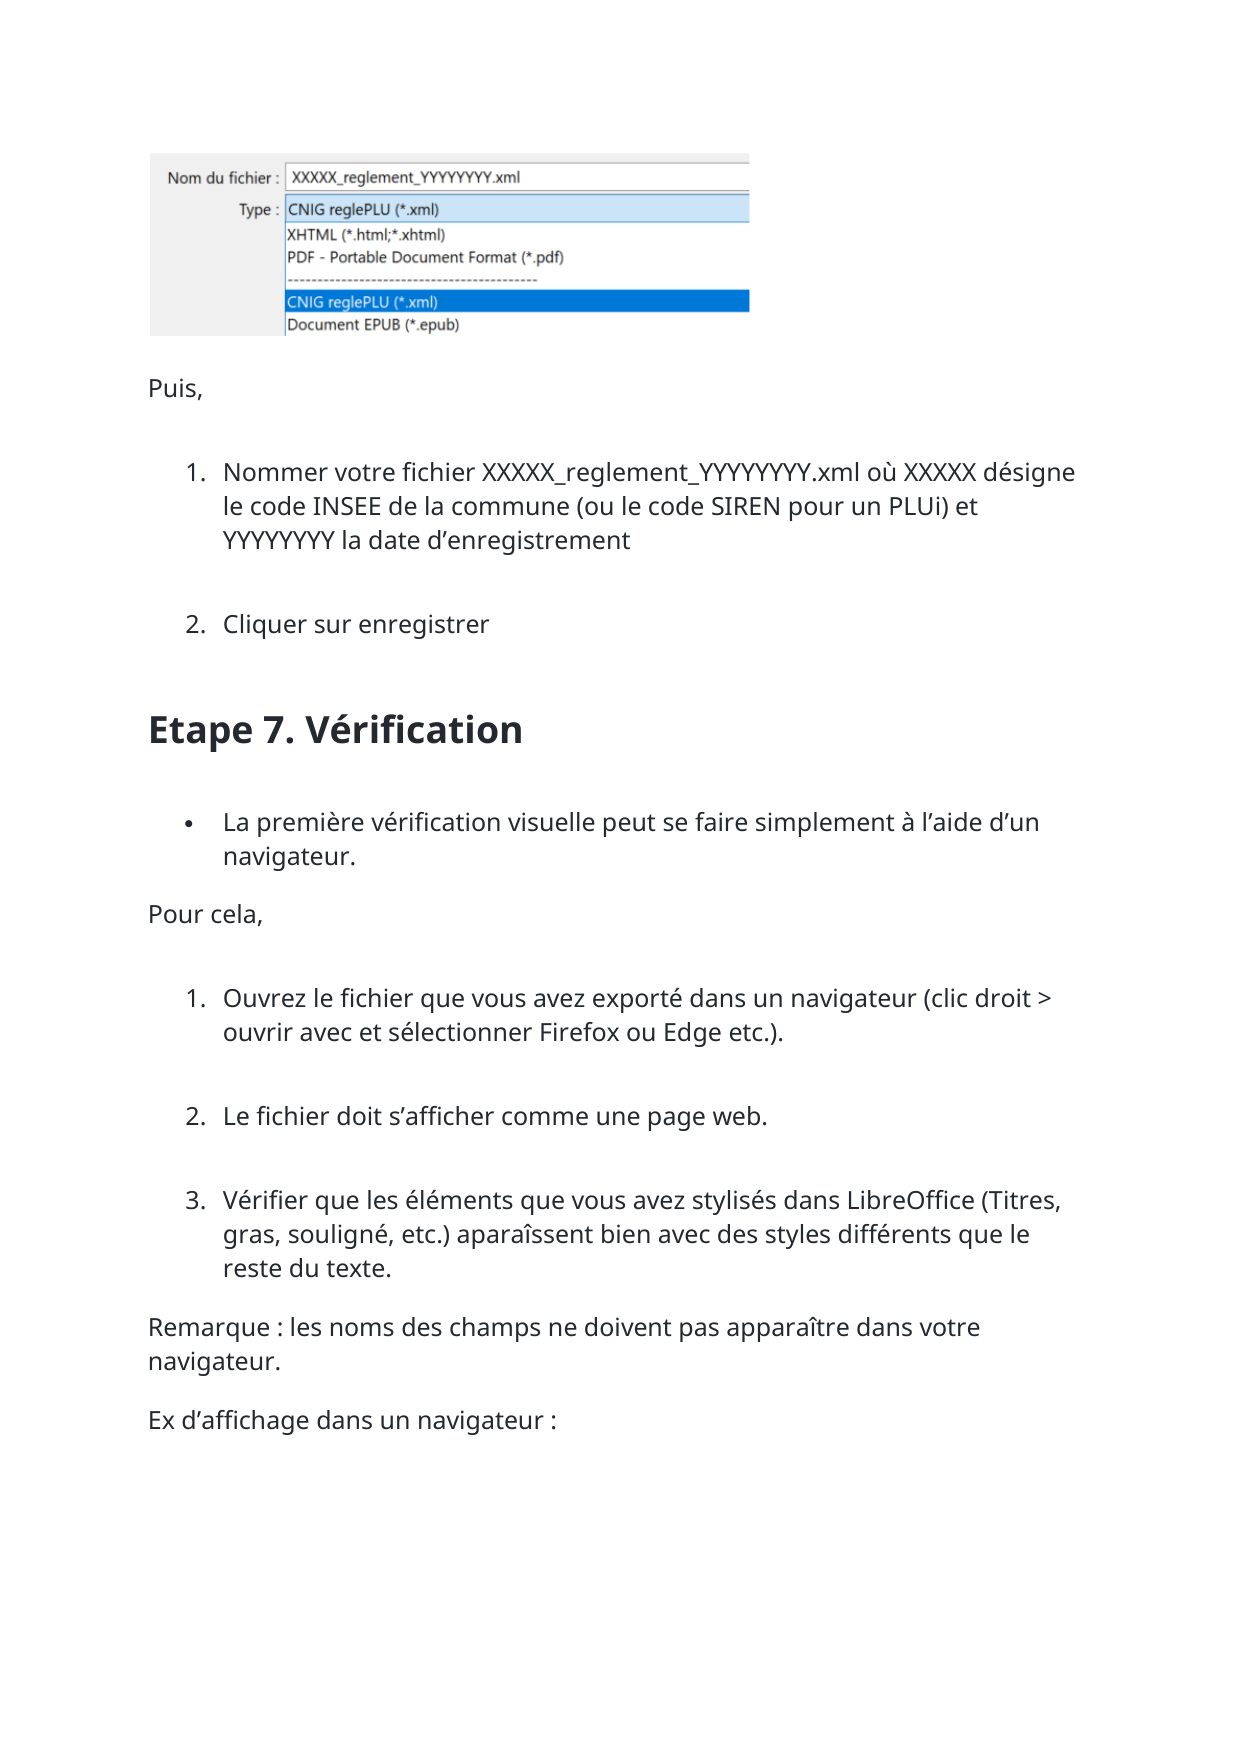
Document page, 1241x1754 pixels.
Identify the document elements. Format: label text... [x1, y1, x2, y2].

list Vérifier que les éléments que vous avez stylisés dans LibreOffice (Titres, gras, souligné, etc.) aparaîssent bien avec des styles différents que le reste du texte. [185, 1183, 1093, 1285]
list Nommer votre fichier XXXXX_reglement_YYYYYYYY.xml où XXXXX désigne le code INSEE de la commune (ou le code SIREN pour un PLUi) et YYYYYYYY la date d’enregistrement [185, 455, 1093, 557]
list Ouvrez le fichier que vous avez exporté dans un navigateur (clic droit > ouvrir avec et sélectionner Firefox ou Edge etc.). [185, 981, 1093, 1049]
text Pour cela, [148, 897, 1093, 931]
list La première vérification visuelle peut se faire simplement à l’aide d’un navigateur. [185, 804, 1093, 872]
list Cliquer sur enregistrer [185, 607, 1093, 641]
text Remarque : les noms des champs ne doivent pas apparaître dans votre navigateur. [148, 1310, 1093, 1378]
text Ex d’affichage dans un navigateur : [148, 1403, 1093, 1437]
picture [147, 147, 762, 338]
list Le fichier doit s’afficher comme une page web. [185, 1099, 1093, 1133]
subtitle Etape 7. Vérification [148, 703, 1093, 754]
text Puis, [148, 371, 1093, 405]
